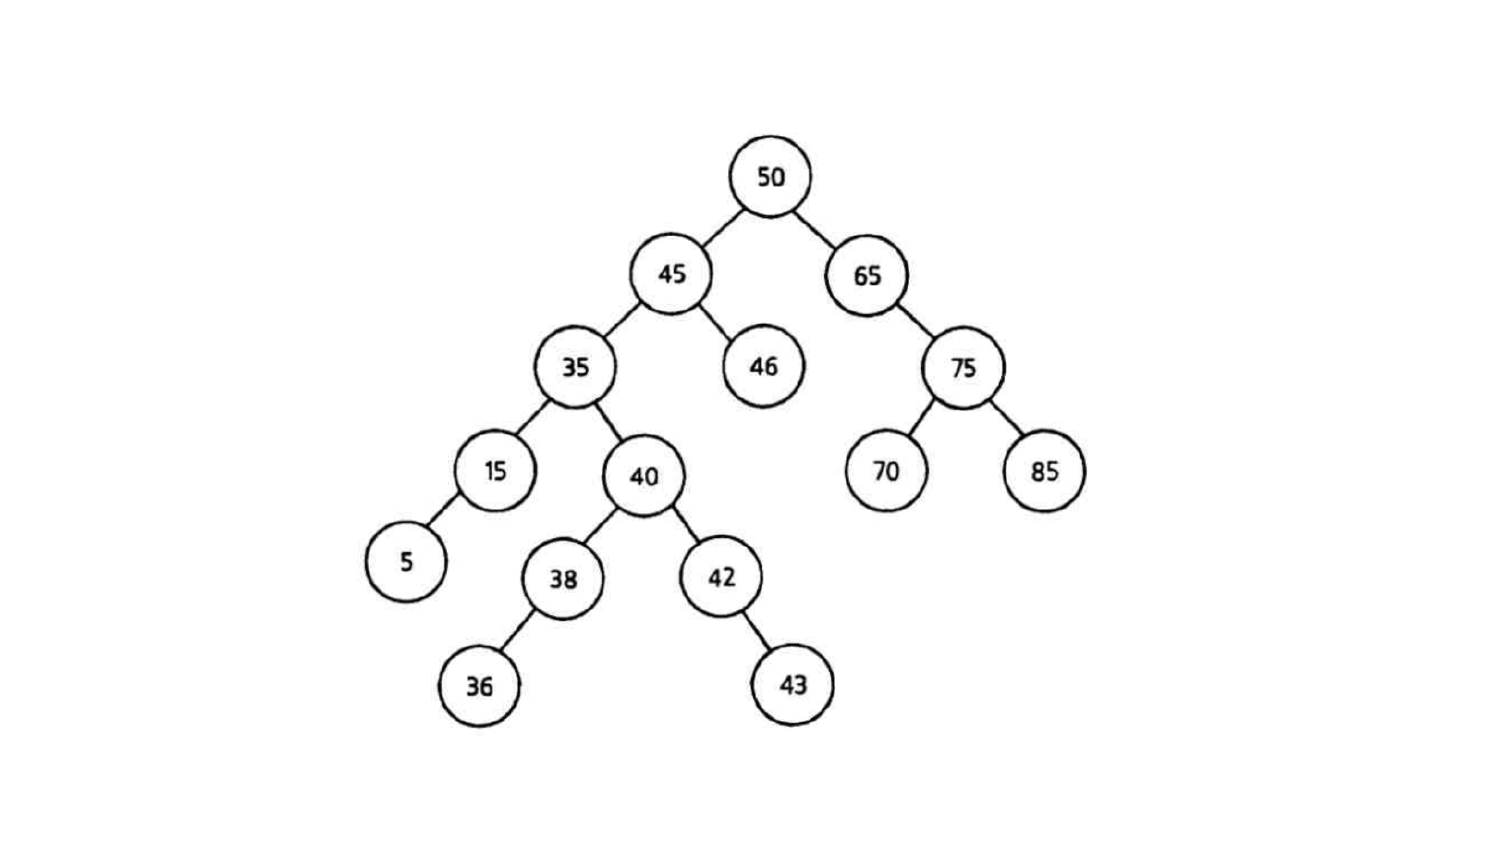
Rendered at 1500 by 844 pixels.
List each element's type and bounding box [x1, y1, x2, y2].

picture [345, 124, 1104, 746]
